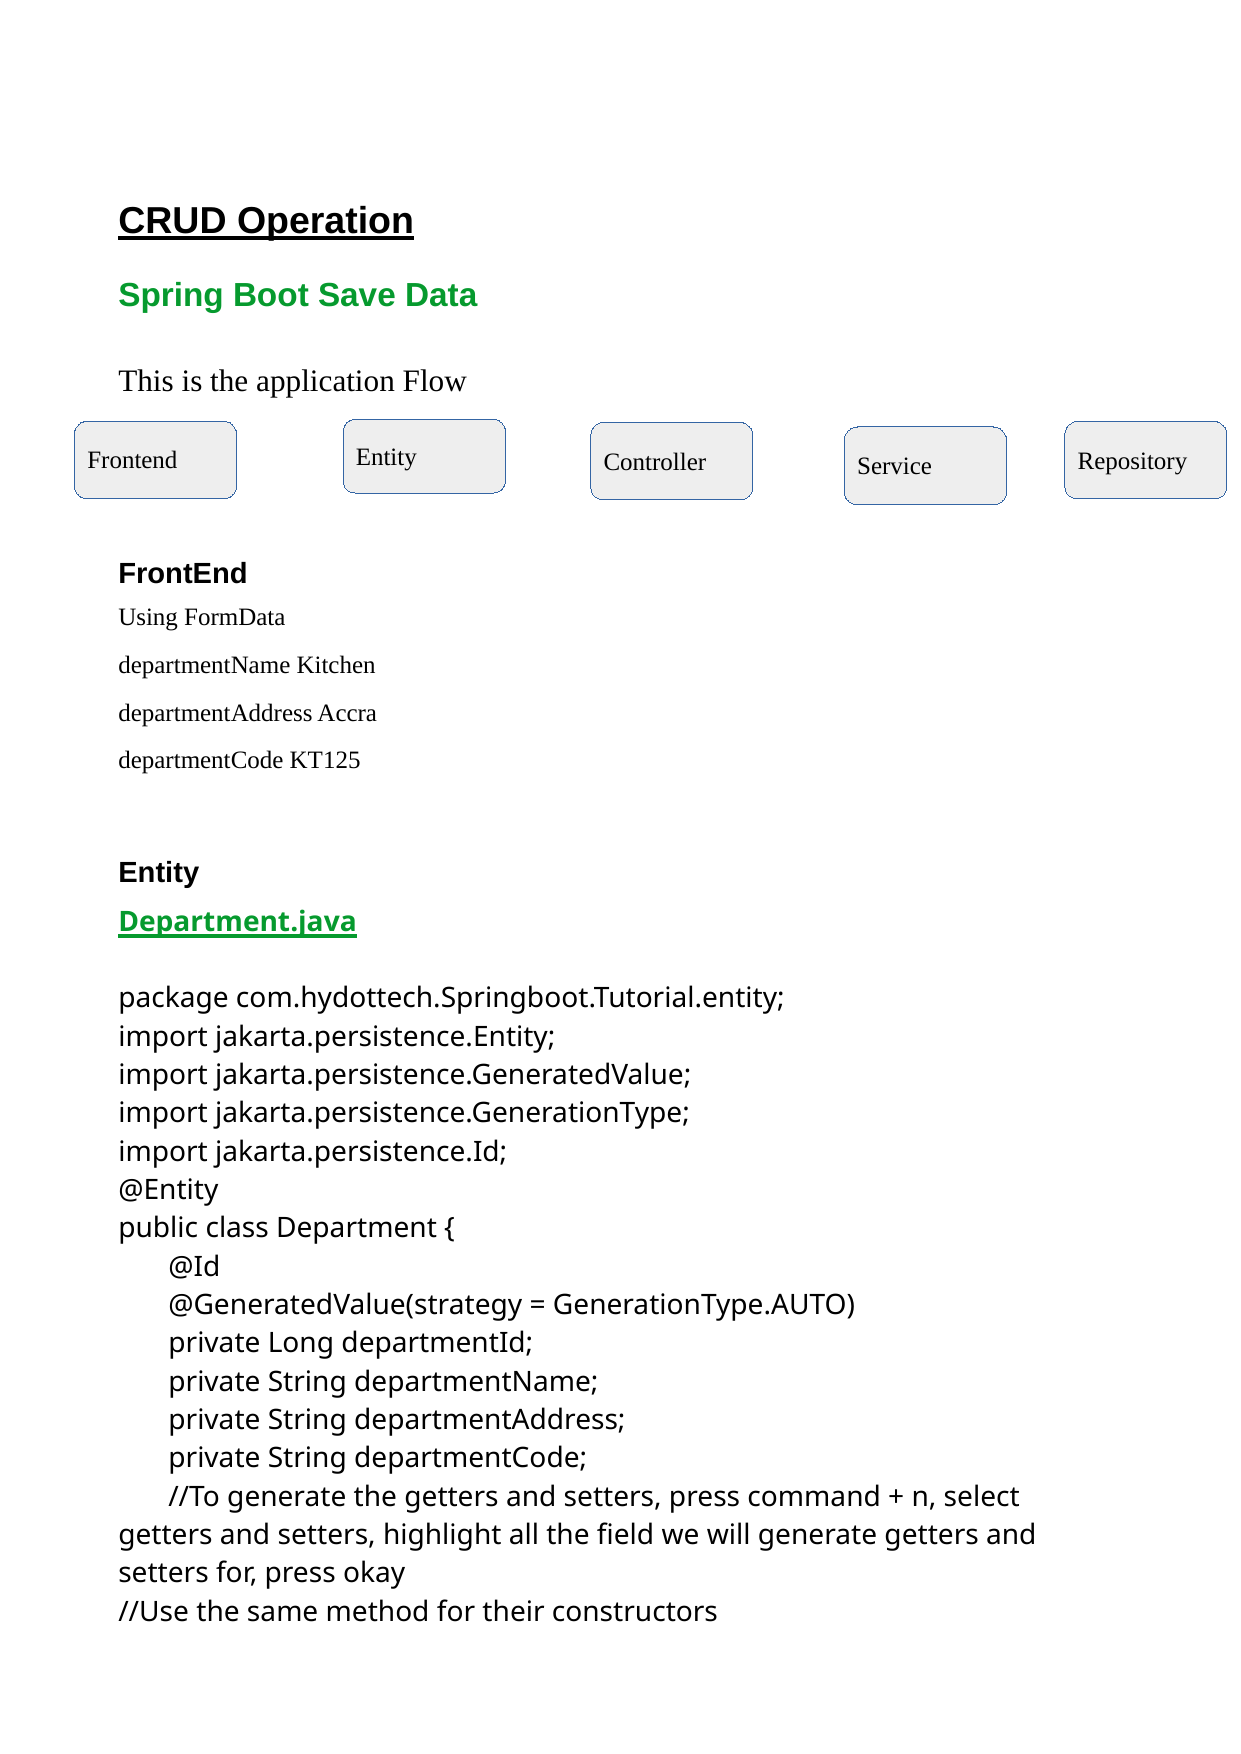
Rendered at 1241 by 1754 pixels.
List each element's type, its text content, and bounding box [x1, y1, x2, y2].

text //Use the same method for their constructors [118, 1591, 1122, 1629]
text public class Department { [118, 1208, 1122, 1246]
text Using FormData [118, 602, 1122, 631]
text private String departmentCode; [118, 1438, 1122, 1476]
text Department.java [118, 901, 1122, 939]
text Frontend [87, 446, 224, 474]
text import jakarta.persistence.GenerationType; [118, 1093, 1122, 1131]
text import jakarta.persistence.Id; [118, 1131, 1122, 1169]
text private String departmentAddress; [118, 1399, 1122, 1438]
text departmentCode KT125 [118, 745, 1122, 774]
text departmentName Kitchen [118, 650, 1122, 679]
subtitle Entity [118, 855, 1122, 888]
text package com.hydottech.Springboot.Tutorial.entity; [118, 978, 1122, 1016]
text private Long departmentId; [118, 1323, 1122, 1361]
text Controller [603, 447, 740, 475]
text Repository [1077, 446, 1214, 474]
text This is the application Flow [118, 362, 1122, 398]
text @Id [118, 1246, 1122, 1284]
text Service [857, 451, 994, 480]
subtitle CRUD Operation [118, 199, 1122, 242]
text Entity [356, 442, 493, 470]
text @Entity [118, 1169, 1122, 1208]
text //To generate the getters and setters, press command + n, select getters and setters, highlight all the field we will generate getters and setters for, press okay [118, 1476, 1122, 1591]
text import jakarta.persistence.GeneratedValue; [118, 1054, 1122, 1093]
text import jakarta.persistence.Entity; [118, 1016, 1122, 1054]
subtitle FrontEnd [118, 556, 1122, 590]
text departmentAddress Accra [118, 698, 1122, 726]
text @GeneratedValue(strategy = GenerationType.AUTO) [118, 1284, 1122, 1323]
subtitle Spring Boot Save Data [118, 275, 1122, 314]
text private String departmentName; [118, 1361, 1122, 1399]
